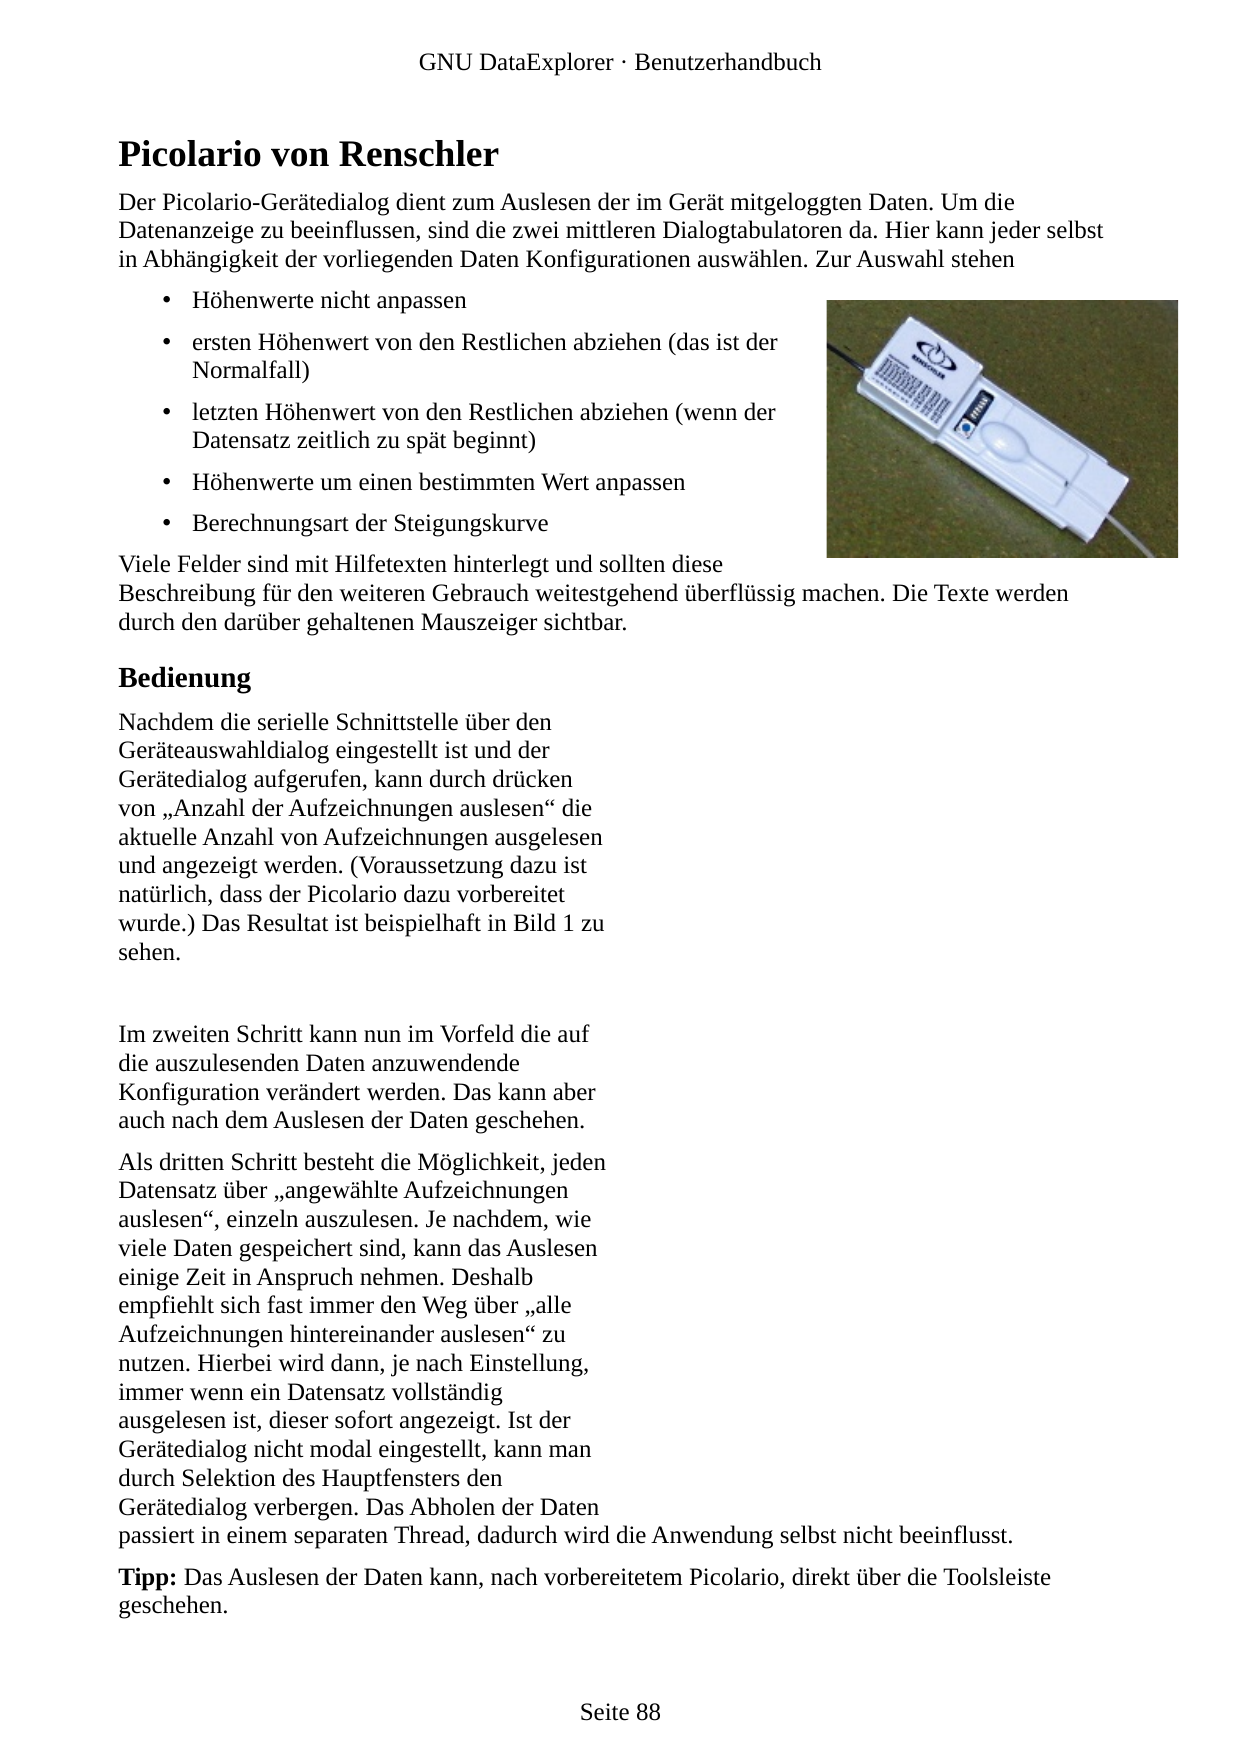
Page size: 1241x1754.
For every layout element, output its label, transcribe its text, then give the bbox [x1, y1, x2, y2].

list Berechnungsart der Steigungskurve [162, 508, 826, 537]
text Im zweiten Schritt kann nun im Vorfeld die auf die auszulesenden Daten anzuwendende Konfiguration verändert werden. Das kann aber auch nach dem Auslesen der Daten geschehen. [118, 1019, 1122, 1134]
list ersten Höhenwert von den Restlichen abziehen (das ist der Normalfall) [162, 327, 826, 384]
text Nachdem die serielle Schnittstelle über den Geräteauswahldialog eingestellt ist und der Gerätedialog aufgerufen, kann durch drücken von „Anzahl der Aufzeichnungen auslesen“ die aktuelle Anzahl von Aufzeichnungen ausgelesen und angezeigt werden. (Voraussetzung dazu ist natürlich, dass der Picolario dazu vorbereitet wurde.) Das Resultat ist beispielhaft in Bild 1 zu sehen. [118, 707, 1122, 965]
subtitle Bedienung [118, 661, 1122, 694]
text Tipp: Das Auslesen der Daten kann, nach vorbereitetem Picolario, direkt über die Toolsleiste geschehen. [118, 1562, 1122, 1619]
list Höhenwerte um einen bestimmten Wert anpassen [162, 467, 826, 496]
text Der Picolario-Gerätedialog dient zum Auslesen der im Gerät mitgeloggten Daten. Um die Datenanzeige zu beeinflussen, sind die zwei mittleren Dialogtabulatoren da. Hier kann jeder selbst in Abhängigkeit der vorliegenden Daten Konfigurationen auswählen. Zur Auswahl stehen [118, 187, 1122, 273]
list letzten Höhenwert von den Restlichen abziehen (wenn der Datensatz zeitlich zu spät beginnt) [162, 397, 826, 454]
text Als dritten Schritt besteht die Möglichkeit, jeden Datensatz über „angewählte Aufzeichnungen auslesen“, einzeln auszulesen. Je nachdem, wie viele Daten gespeichert sind, kann das Auslesen einige Zeit in Anspruch nehmen. Deshalb empfiehlt sich fast immer den Weg über „alle Aufzeichnungen hintereinander auslesen“ zu nutzen. Hierbei wird dann, je nach Einstellung, immer wenn ein Datensatz vollständig ausgelesen ist, dieser sofort angezeigt. Ist der Gerätedialog nicht modal eingestellt, kann man durch Selektion des Hauptfensters den Gerätedialog verbergen. Das Abholen der Daten passiert in einem separaten Thread, dadurch wird die Anwendung selbst nicht beeinflusst. [118, 1147, 1122, 1549]
text Viele Felder sind mit Hilfetexten hinterlegt und sollten diese Beschreibung für den weiteren Gebrauch weitestgehend überflüssig machen. Die Texte werden durch den darüber gehaltenen Mauszeiger sichtbar. [118, 549, 1122, 636]
picture [826, 300, 1179, 558]
subtitle Picolario von Renschler [118, 131, 1122, 174]
list Höhenwerte nicht anpassen [162, 286, 1122, 314]
